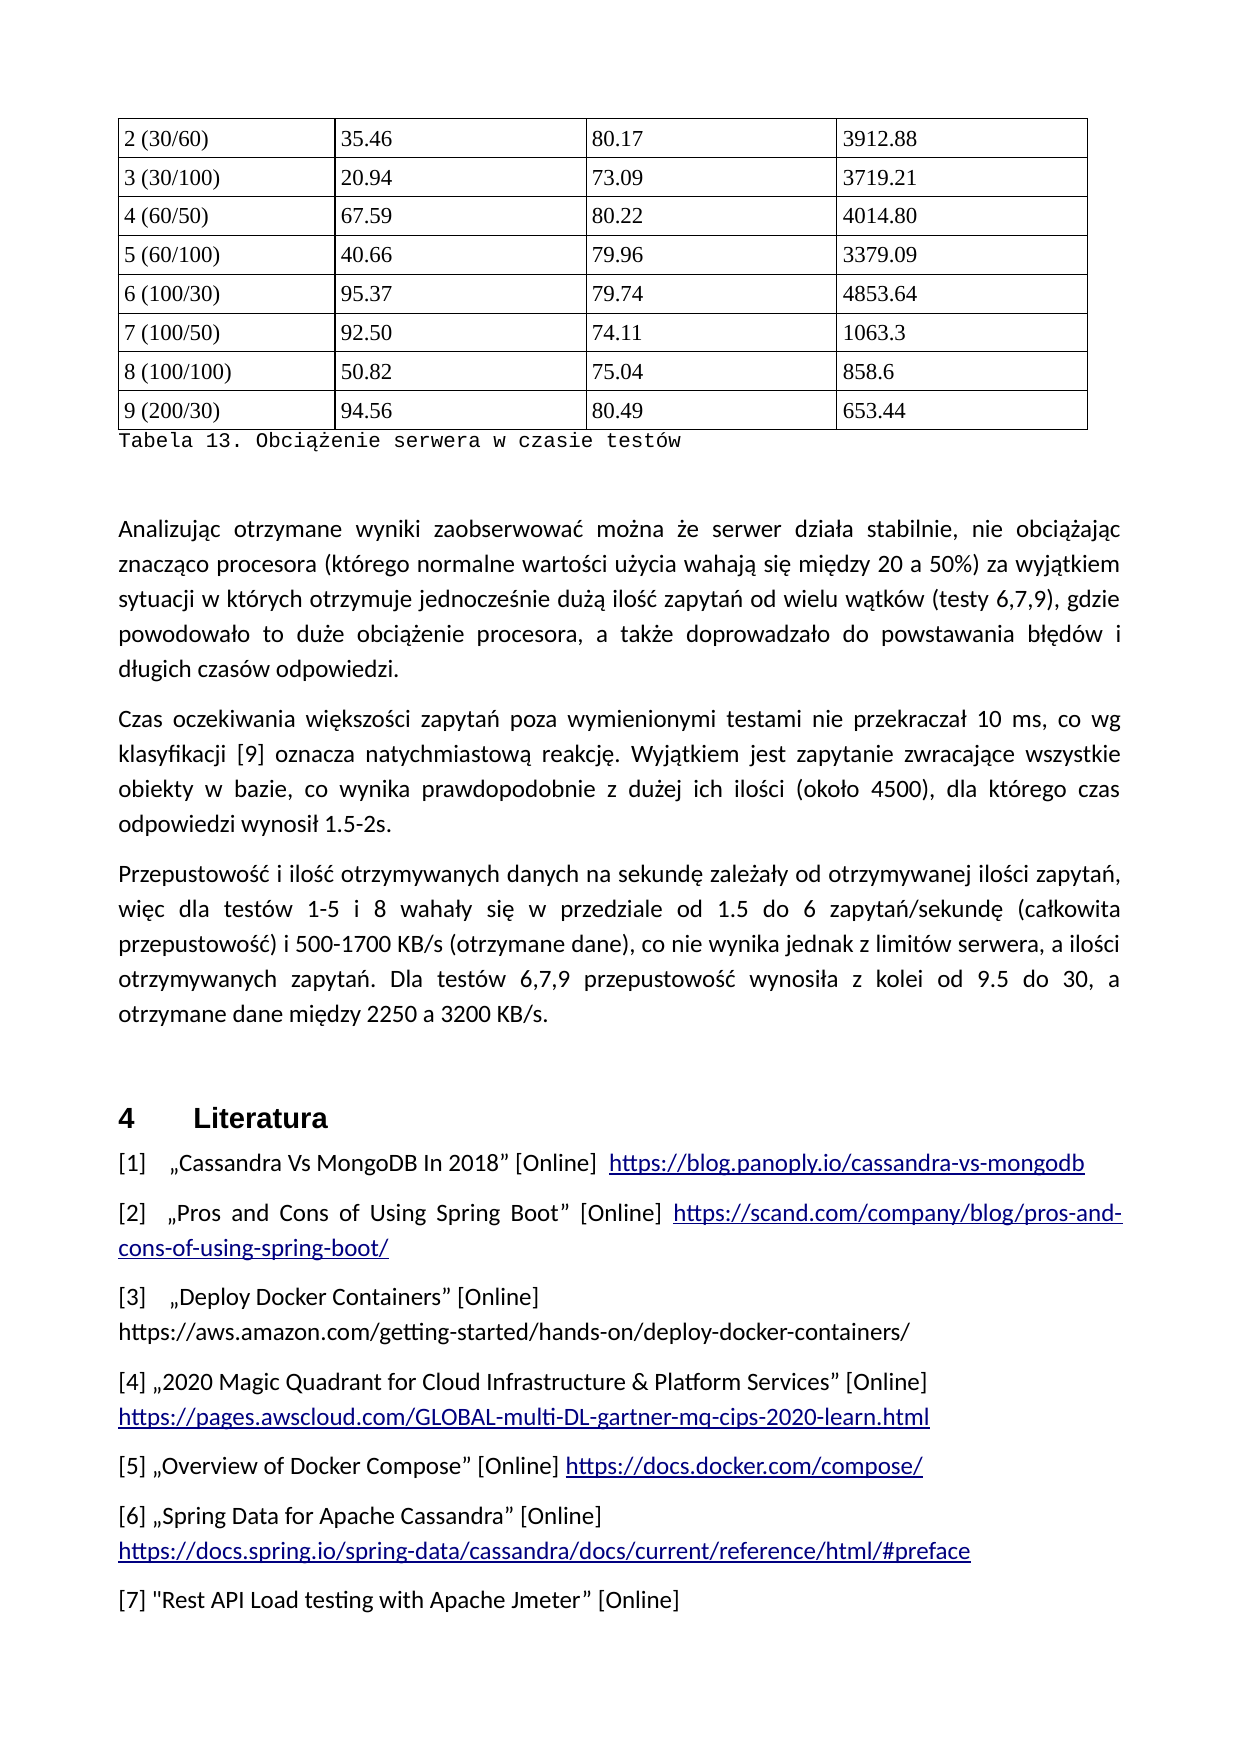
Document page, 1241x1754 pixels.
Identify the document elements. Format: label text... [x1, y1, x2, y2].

table_cell 9 (200/30) [119, 391, 334, 429]
table_cell 4853.64 [837, 275, 1087, 312]
text Tabela 13. Obciążenie serwera w czasie testów [118, 430, 1122, 454]
table_cell 79.74 [587, 275, 836, 312]
table_cell 1063.3 [837, 314, 1087, 351]
table_cell 4014.80 [837, 197, 1087, 235]
table_cell 6 (100/30) [119, 275, 334, 312]
table_cell 4 (60/50) [119, 197, 334, 235]
table_cell 74.11 [587, 314, 836, 351]
text [1] „Cassandra Vs MongoDB In 2018” [Online] https://blog.panoply.io/cassandra-vs-mongodb [118, 1147, 1122, 1178]
table_cell 94.56 [336, 391, 586, 429]
text Przepustowość i ilość otrzymywanych danych na sekundę zależały od otrzymywanej ilości zapytań, więc dla testów 1-5 i 8 wahały się w przedziale od 1.5 do 6 zapytań/sekundę (całkowita przepustowość) i 500-1700 KB/s (otrzymane dane), co nie wynika jednak z limitów serwera, a ilości otrzymywanych zapytań. Dla testów 6,7,9 przepustowość wynosiła z kolei od 9.5 do 30, a otrzymane dane między 2250 a 3200 KB/s. [118, 858, 1122, 1028]
table_cell 67.59 [336, 197, 586, 235]
table_cell 653.44 [837, 391, 1087, 429]
text [2] „Pros and Cons of Using Spring Boot” [Online] https://scand.com/company/blog/pros-and-cons-of-using-spring-boot/ [118, 1197, 1122, 1262]
table_cell 80.22 [587, 197, 836, 235]
table_cell 8 (100/100) [119, 352, 334, 390]
table_cell 3 (30/100) [119, 158, 334, 196]
table_cell 80.17 [587, 119, 836, 157]
table_cell 95.37 [336, 275, 586, 312]
table_cell 5 (60/100) [119, 236, 334, 273]
table_cell 92.50 [336, 314, 586, 351]
text [5] „Overview of Docker Compose” [Online] https://docs.docker.com/compose/ [118, 1450, 1122, 1481]
text Czas oczekiwania większości zapytań poza wymienionymi testami nie przekraczał 10 ms, co wg klasyfikacji [9] oznacza natychmiastową reakcję. Wyjątkiem jest zapytanie zwracające wszystkie obiekty w bazie, co wynika prawdopodobnie z dużej ich ilości (około 4500), dla którego czas odpowiedzi wynosił 1.5-2s. [118, 703, 1122, 839]
text [3] „Deploy Docker Containers” [Online] https://aws.amazon.com/getting-started/hands-on/deploy-docker-containers/ [118, 1281, 1122, 1347]
table_cell 2 (30/60) [119, 119, 334, 157]
table_cell 40.66 [336, 236, 586, 273]
text [6] „Spring Data for Apache Cassandra” [Online] https://docs.spring.io/spring-data/cassandra/docs/current/reference/html/#preface [118, 1500, 1122, 1566]
text [7] "Rest API Load testing with Apache Jmeter” [Online] [118, 1584, 1122, 1615]
table_cell 73.09 [587, 158, 836, 196]
text [4] „2020 Magic Quadrant for Cloud Infrastructure & Platform Services” [Online] https://pages.awscloud.com/GLOBAL-multi-DL-gartner-mq-cips-2020-learn.html [118, 1366, 1122, 1431]
table_cell 80.49 [587, 391, 836, 429]
table_cell 7 (100/50) [119, 314, 334, 351]
table_cell 50.82 [336, 352, 586, 390]
table_cell 79.96 [587, 236, 836, 273]
table_cell 858.6 [837, 352, 1087, 390]
table_cell 3379.09 [837, 236, 1087, 273]
table_cell 35.46 [336, 119, 586, 157]
table_cell 3912.88 [837, 119, 1087, 157]
text Analizując otrzymane wyniki zaobserwować można że serwer działa stabilnie, nie obciążając znacząco procesora (którego normalne wartości użycia wahają się między 20 a 50%) za wyjątkiem sytuacji w których otrzymuje jednocześnie dużą ilość zapytań od wielu wątków (testy 6,7,9), gdzie powodowało to duże obciążenie procesora, a także doprowadzało do powstawania błędów i długich czasów odpowiedzi. [118, 513, 1122, 684]
table_cell 75.04 [587, 352, 836, 390]
subtitle Literatura [118, 1101, 1122, 1134]
table_cell 3719.21 [837, 158, 1087, 196]
table_cell 20.94 [336, 158, 586, 196]
